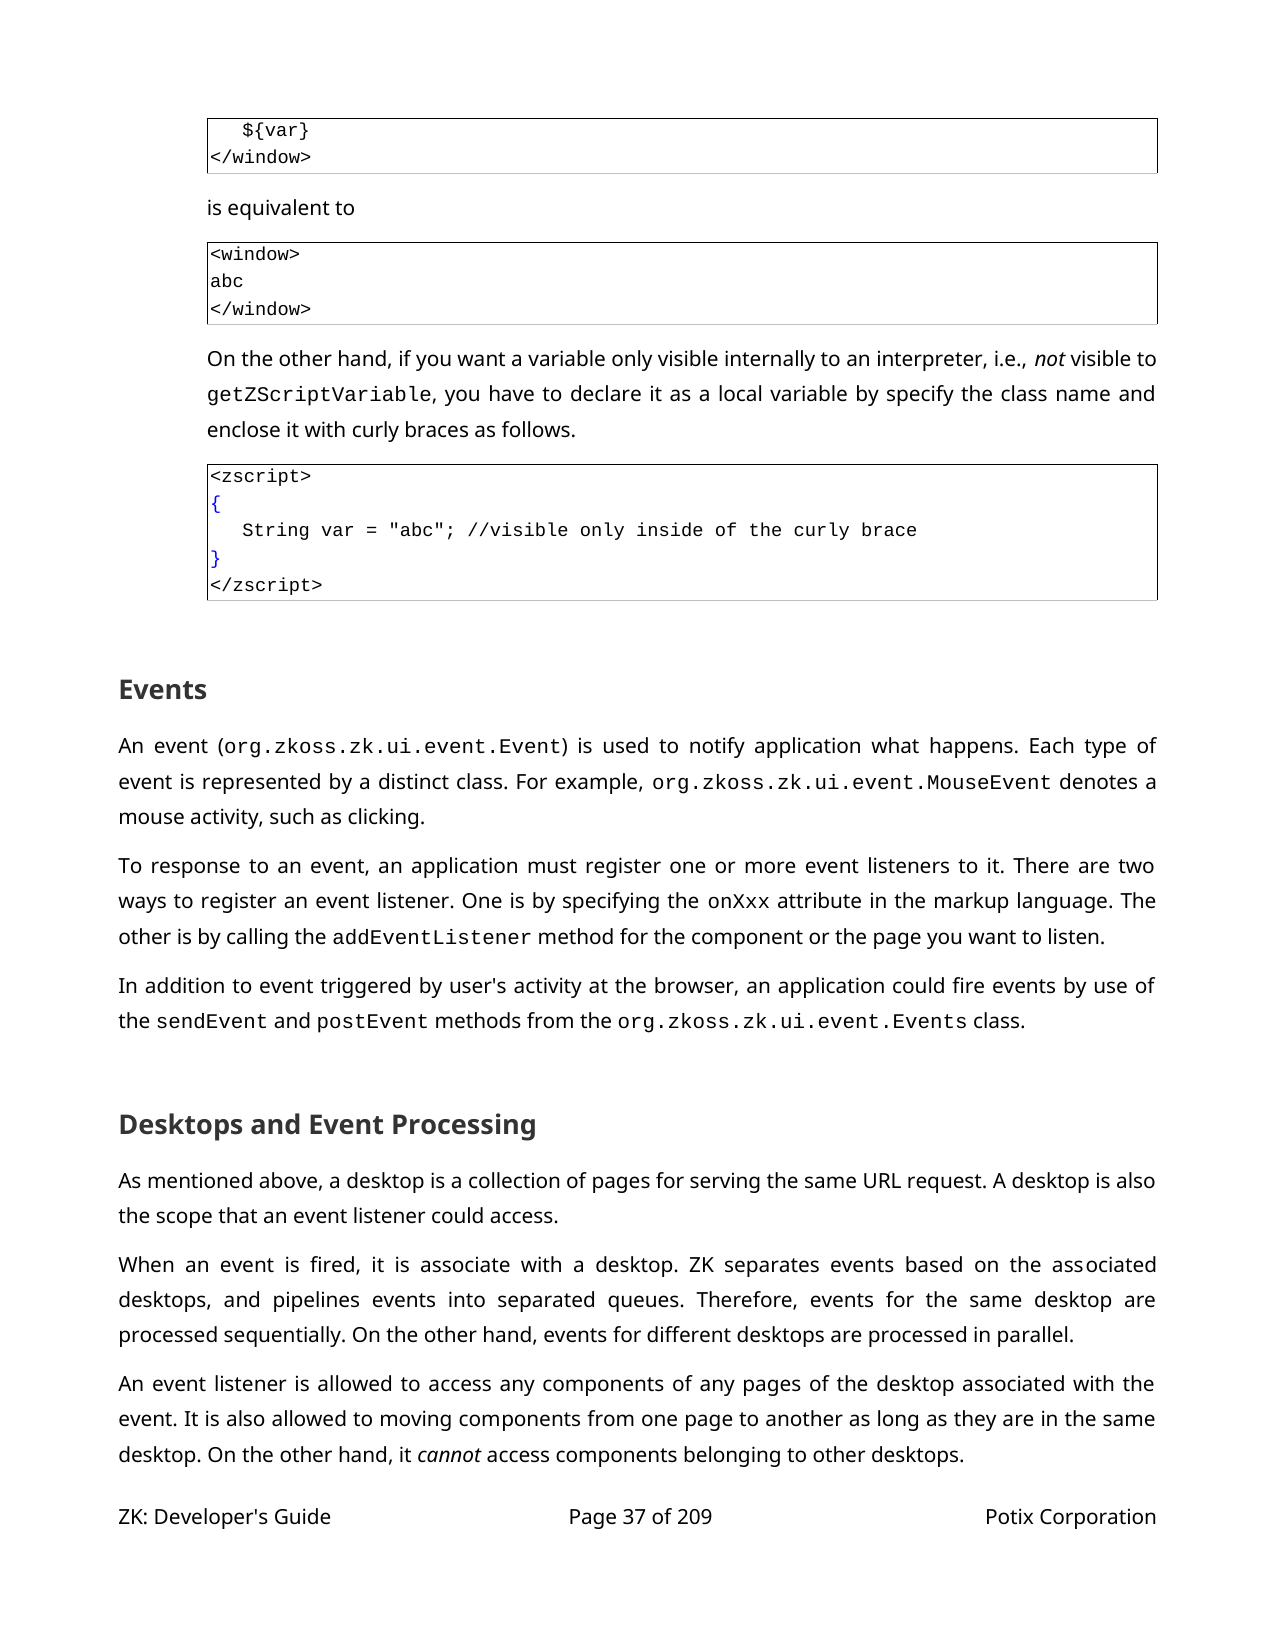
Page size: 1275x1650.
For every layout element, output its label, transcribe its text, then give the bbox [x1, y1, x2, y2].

text { [208, 491, 1157, 515]
text </window> [208, 296, 1157, 324]
text abc [208, 269, 1157, 293]
text is equivalent to [207, 193, 1157, 221]
text When an event is fired, it is associate with a desktop. ZK separates events based on the associated desktops, and pipelines events into separated queues. Therefore, events for the same desktop are processed sequentially. On the other hand, events for different desktops are processed in parallel. [118, 1250, 1157, 1349]
text An event (org.zkoss.zk.ui.event.Event) is used to notify application what happens. Each type of event is represented by a distinct class. For example, org.zkoss.zk.ui.event.MouseEvent denotes a mouse activity, such as clicking. [118, 731, 1157, 831]
text </zscript> [208, 573, 1157, 600]
text In addition to event triggered by user's activity at the browser, an application could fire events by use of the sendEvent and postEvent methods from the org.zkoss.zk.ui.event.Events class. [118, 971, 1157, 1035]
subtitle Events [118, 671, 1157, 708]
text } [208, 546, 1157, 570]
text </window> [208, 145, 1157, 173]
text To response to an event, an application must register one or more event listeners to it. There are two ways to register an event listener. One is by specifying the onXxx attribute in the markup language. The other is by calling the addEventListener method for the component or the page you want to listen. [118, 851, 1157, 950]
text As mentioned above, a desktop is a collection of pages for serving the same URL request. A desktop is also the scope that an event listener could access. [118, 1166, 1157, 1229]
text An event listener is allowed to access any components of any pages of the desktop associated with the event. It is also allowed to moving components from one page to another as long as they are in the same desktop. On the other hand, it cannot access components belonging to other desktops. [118, 1369, 1157, 1468]
text String var = "abc"; //visible only inside of the curly brace [208, 518, 1157, 543]
text <window> [208, 243, 1157, 266]
text <zscript> [208, 465, 1157, 488]
text ${var} [208, 119, 1157, 142]
subtitle Desktops and Event Processing [118, 1106, 1157, 1142]
text On the other hand, if you want a variable only visible internally to an interpreter, i.e., not visible to getZScriptVariable, you have to declare it as a local variable by specify the class name and enclose it with curly braces as follows. [207, 344, 1157, 443]
